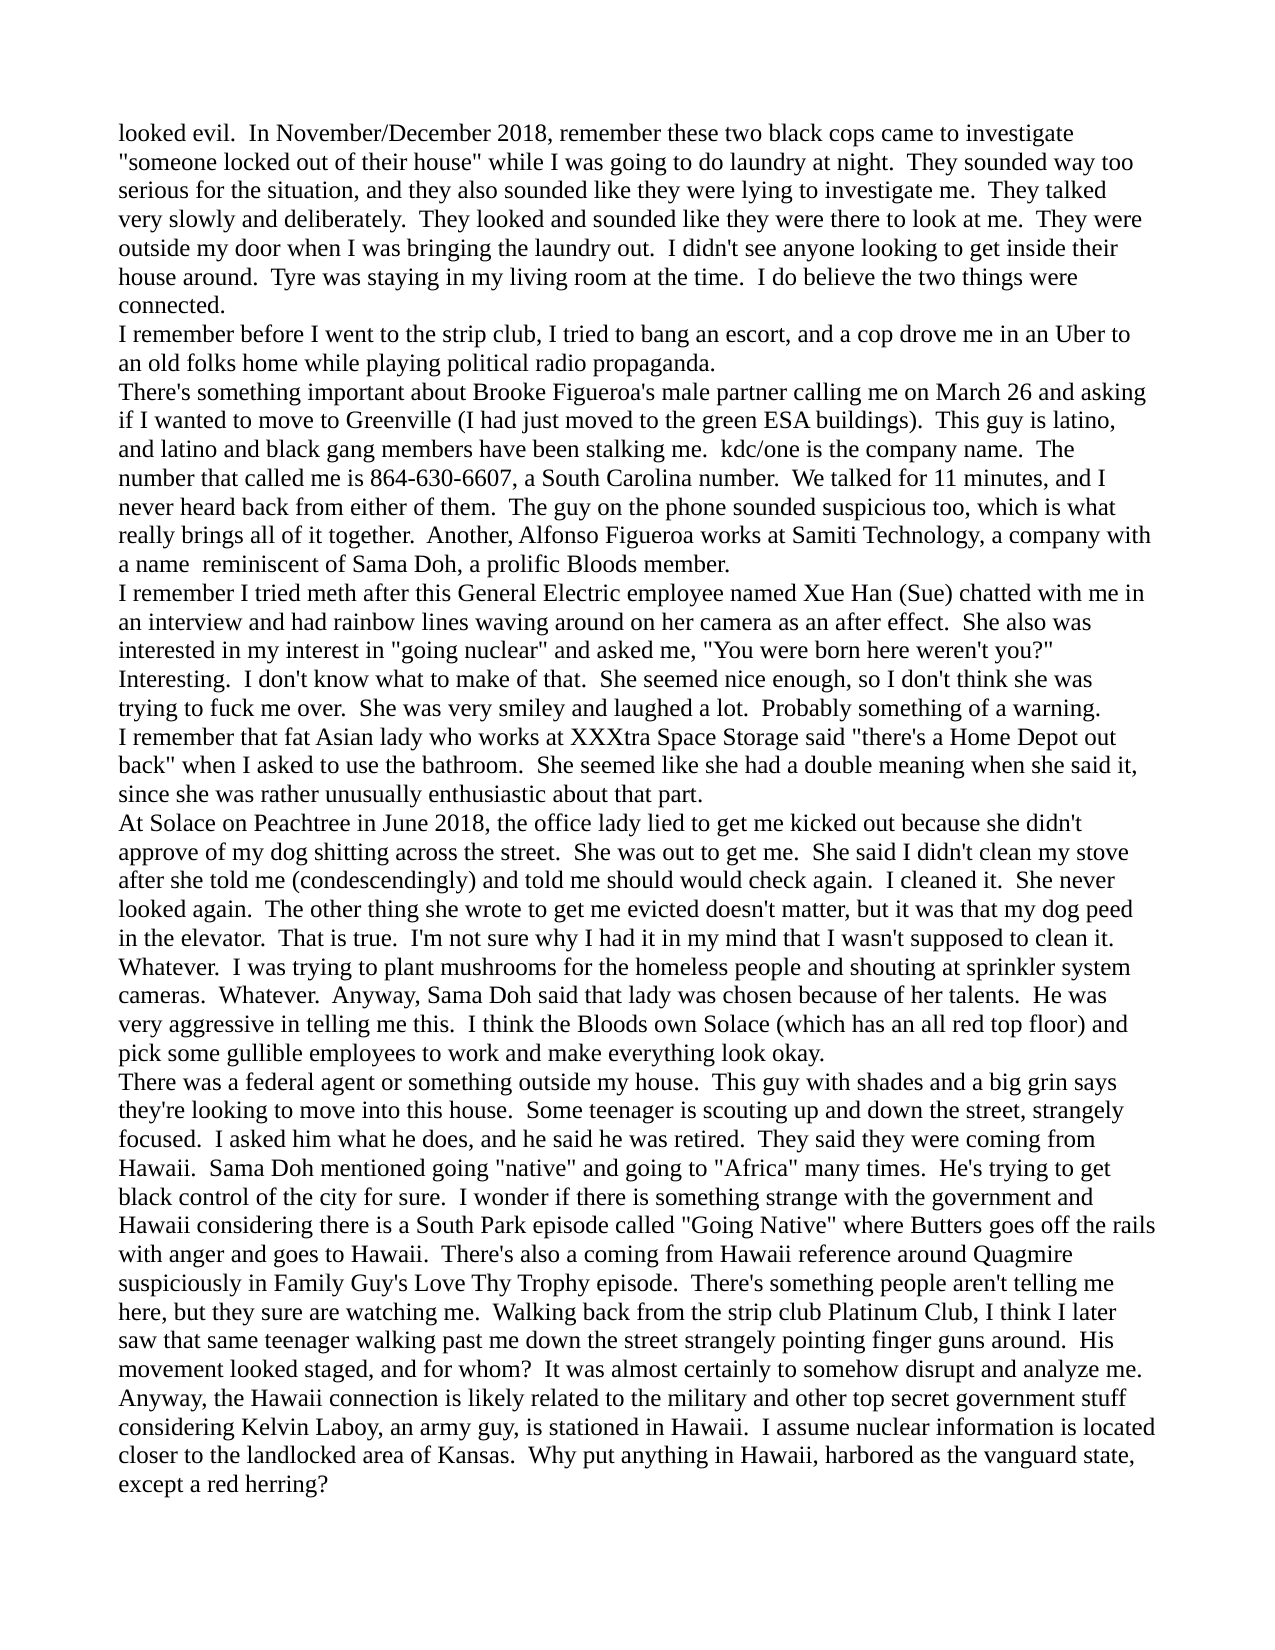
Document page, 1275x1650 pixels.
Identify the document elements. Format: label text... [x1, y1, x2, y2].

text There's something important about Brooke Figueroa's male partner calling me on March 26 and asking if I wanted to move to Greenville (I had just moved to the green ESA buildings). This guy is latino, and latino and black gang members have been stalking me. kdc/one is the company name. The number that called me is 864-630-6607, a South Carolina number. We talked for 11 minutes, and I never heard back from either of them. The guy on the phone sounded suspicious too, which is what really brings all of it together. Another, Alfonso Figueroa works at Samiti Technology, a company with a name reminiscent of Sama Doh, a prolific Bloods member. [118, 377, 1157, 578]
text I remember that fat Asian lady who works at XXXtra Space Storage said "there's a Home Depot out back" when I asked to use the bathroom. She seemed like she had a double meaning when she said it, since she was rather unusually enthusiastic about that part. [118, 722, 1157, 808]
text I remember I tried meth after this General Electric employee named Xue Han (Sue) chatted with me in an interview and had rainbow lines waving around on her camera as an after effect. She also was interested in my interest in "going nuclear" and asked me, "You were born here weren't you?" Interesting. I don't know what to make of that. She seemed nice enough, so I don't think she was trying to fuck me over. She was very smiley and laughed a lot. Probably something of a warning. [118, 578, 1157, 722]
text At Solace on Peachtree in June 2018, the office lady lied to get me kicked out because she didn't approve of my dog shitting across the street. She was out to get me. She said I didn't clean my stove after she told me (condescendingly) and told me should would check again. I cleaned it. She never looked again. The other thing she wrote to get me evicted doesn't matter, but it was that my dog peed in the elevator. That is true. I'm not sure why I had it in my mind that I wasn't supposed to clean it. Whatever. I was trying to plant mushrooms for the homeless people and shouting at sprinkler system cameras. Whatever. Anyway, Sama Doh said that lady was chosen because of her talents. He was very aggressive in telling me this. I think the Bloods own Solace (which has an all red top floor) and pick some gullible employees to work and make everything look okay. [118, 808, 1157, 1067]
text looked evil. In November/December 2018, remember these two black cops came to investigate "someone locked out of their house" while I was going to do laundry at night. They sounded way too serious for the situation, and they also sounded like they were lying to investigate me. They talked very slowly and deliberately. They looked and sounded like they were there to look at me. They were outside my door when I was bringing the laundry out. I didn't see anyone looking to get inside their house around. Tyre was staying in my living room at the time. I do believe the two things were connected. [118, 118, 1157, 319]
text There was a federal agent or something outside my house. This guy with shades and a big grin says they're looking to move into this house. Some teenager is scouting up and down the street, strangely focused. I asked him what he does, and he said he was retired. They said they were coming from Hawaii. Sama Doh mentioned going "native" and going to "Africa" many times. He's trying to get black control of the city for sure. I wonder if there is something strange with the government and Hawaii considering there is a South Park episode called "Going Native" where Butters goes off the rails with anger and goes to Hawaii. There's also a coming from Hawaii reference around Quagmire suspiciously in Family Guy's Love Thy Trophy episode. There's something people aren't telling me here, but they sure are watching me. Walking back from the strip club Platinum Club, I think I later saw that same teenager walking past me down the street strangely pointing finger guns around. His movement looked staged, and for whom? It was almost certainly to somehow disrupt and analyze me. Anyway, the Hawaii connection is likely related to the military and other top secret government stuff considering Kelvin Laboy, an army guy, is stationed in Hawaii. I assume nuclear information is located closer to the landlocked area of Kansas. Why put anything in Hawaii, harbored as the vanguard state, except a red herring? [118, 1067, 1157, 1498]
text I remember before I went to the strip club, I tried to bang an escort, and a cop drove me in an Uber to an old folks home while playing political radio propaganda. [118, 319, 1157, 377]
